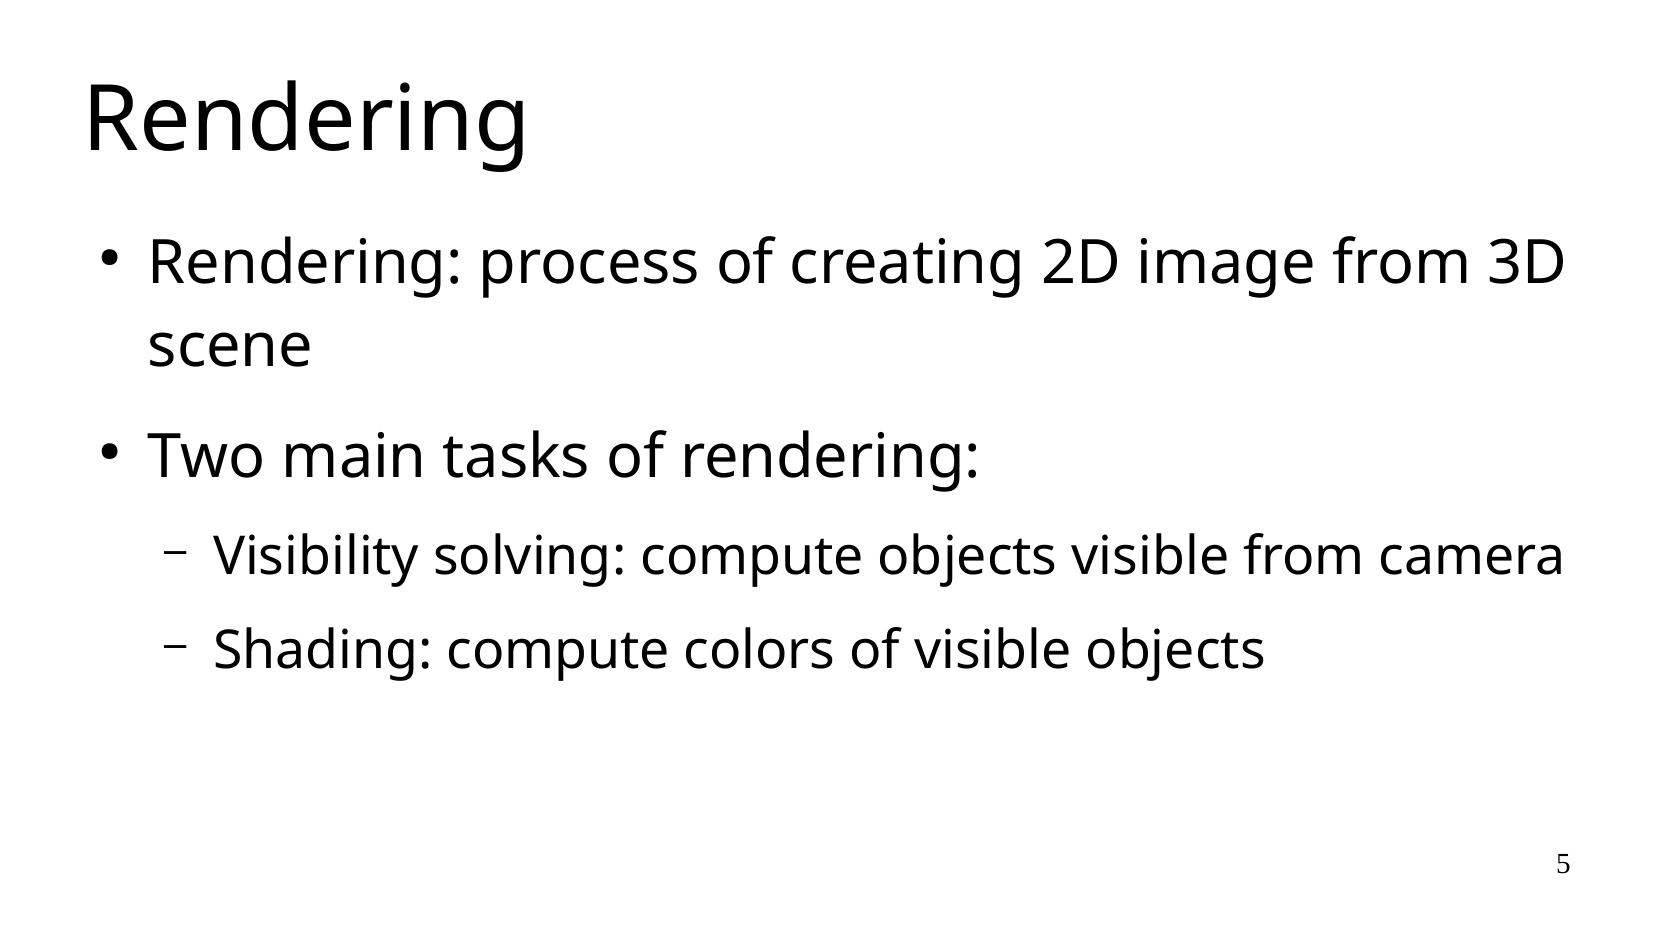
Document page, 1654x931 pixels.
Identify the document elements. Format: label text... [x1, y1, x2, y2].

title Rendering [82, 37, 1571, 193]
list Rendering: process of creating 2D image from 3D scene Two main tasks of rendering: Visibility solving: compute objects visible from camera Shading: compute colors of visible objects [82, 217, 1571, 758]
